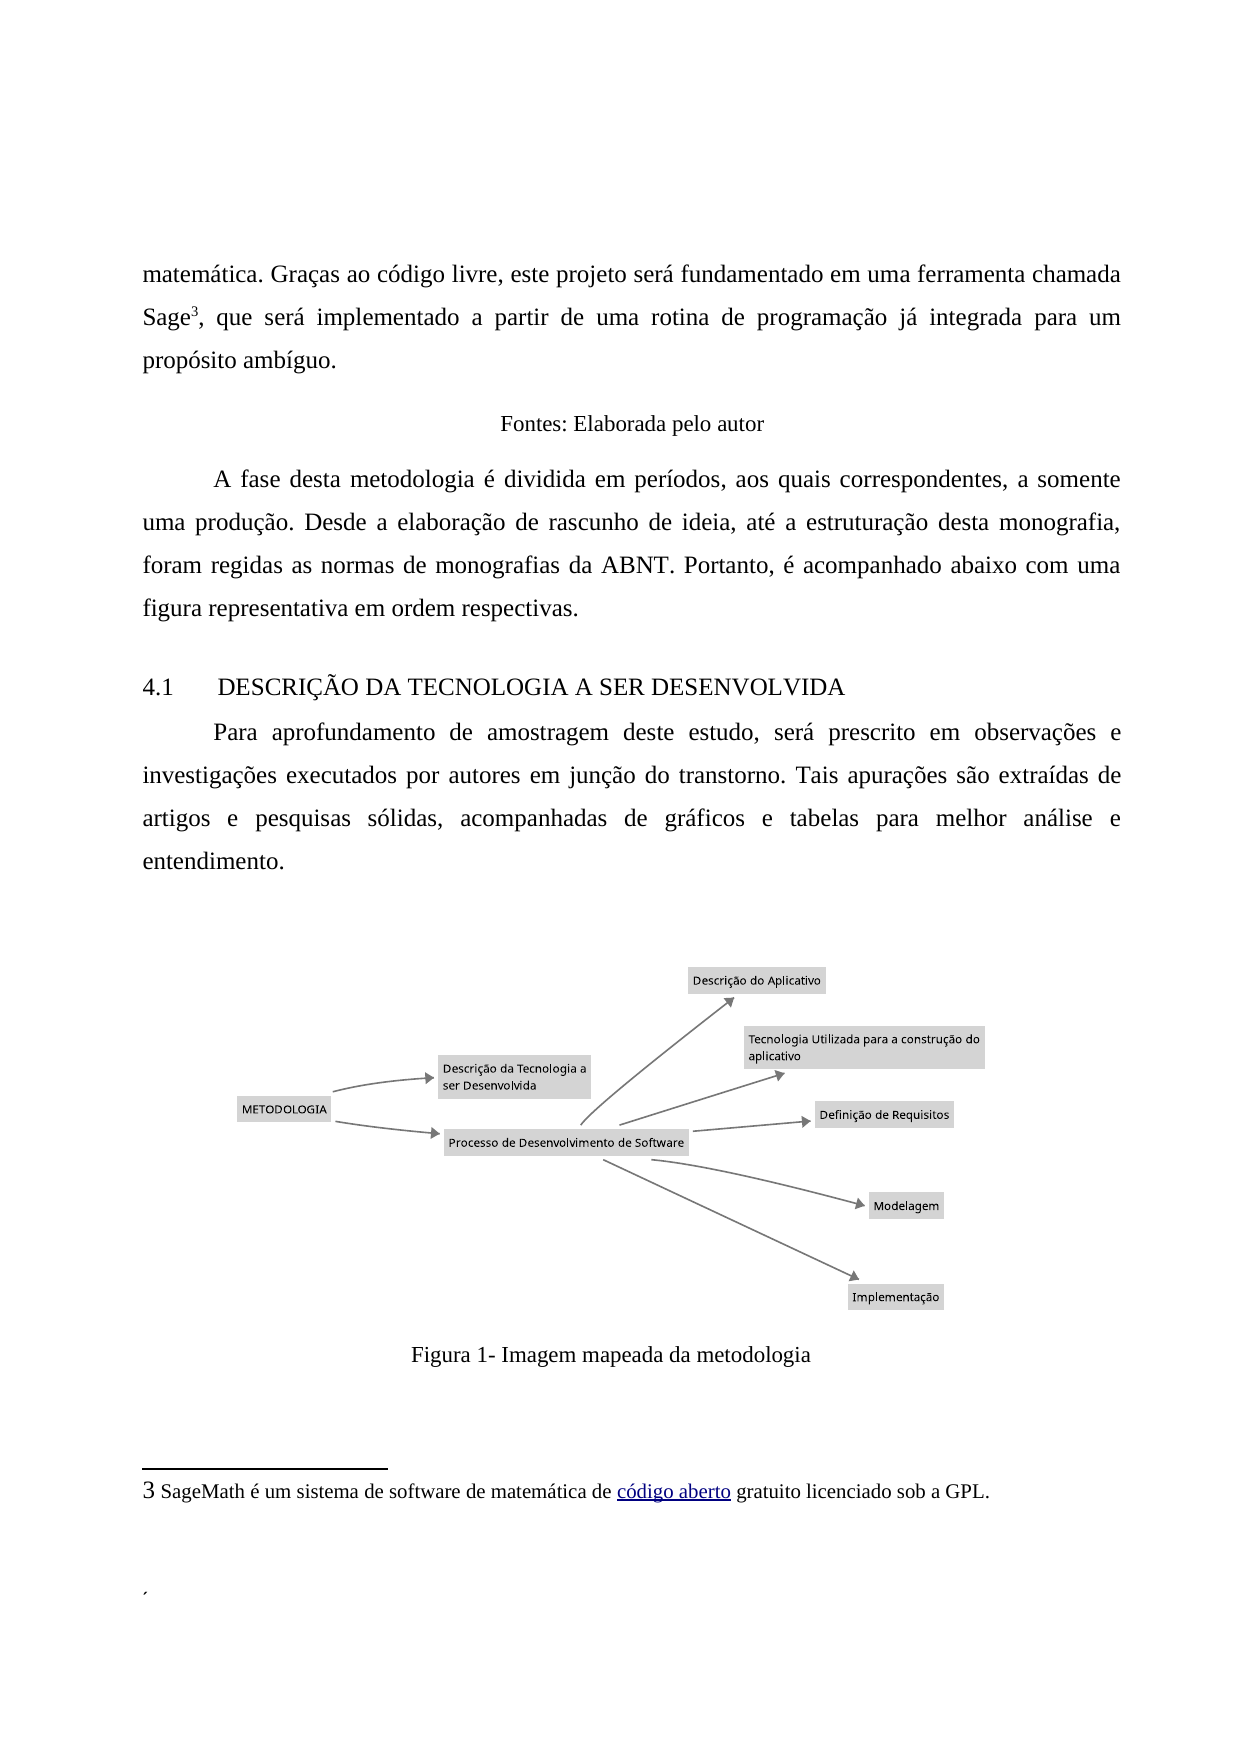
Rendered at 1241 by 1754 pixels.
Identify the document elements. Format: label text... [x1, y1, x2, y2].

subtitle 4.1 DESCRIÇÃO DA TECNOLOGIA A SER DESENVOLVIDA [142, 672, 1122, 700]
text Para aprofundamento de amostragem deste estudo, será prescrito em observações e investigações executados por autores em junção do transtorno. Tais apurações são extraídas de artigos e pesquisas sólidas, acompanhadas de gráficos e tabelas para melhor análise e entendimento. [142, 717, 1122, 875]
text A fase desta metodologia é dividida em períodos, aos quais correspondentes, a somente uma produção. Desde a elaboração de rascunho de ideia, até a estruturação desta monografia, foram regidas as normas de monografias da ABNT. Portanto, é acompanhado abaixo com uma figura representativa em ordem respectivas. [142, 464, 1122, 622]
text matemática. Graças ao código livre, este projeto será fundamentado em uma ferramenta chamada Sage, que será implementado a partir de uma rotina de programação já integrada para um propósito ambíguo. [142, 259, 1122, 374]
text Fontes: Elaborada pelo autor [142, 409, 1122, 436]
text SageMath é um sistema de software de matemática de código aberto gratuito licenciado sob a GPL. [142, 1475, 1122, 1503]
text Figura 1- Imagem mapeada da metodologia [222, 952, 999, 1367]
